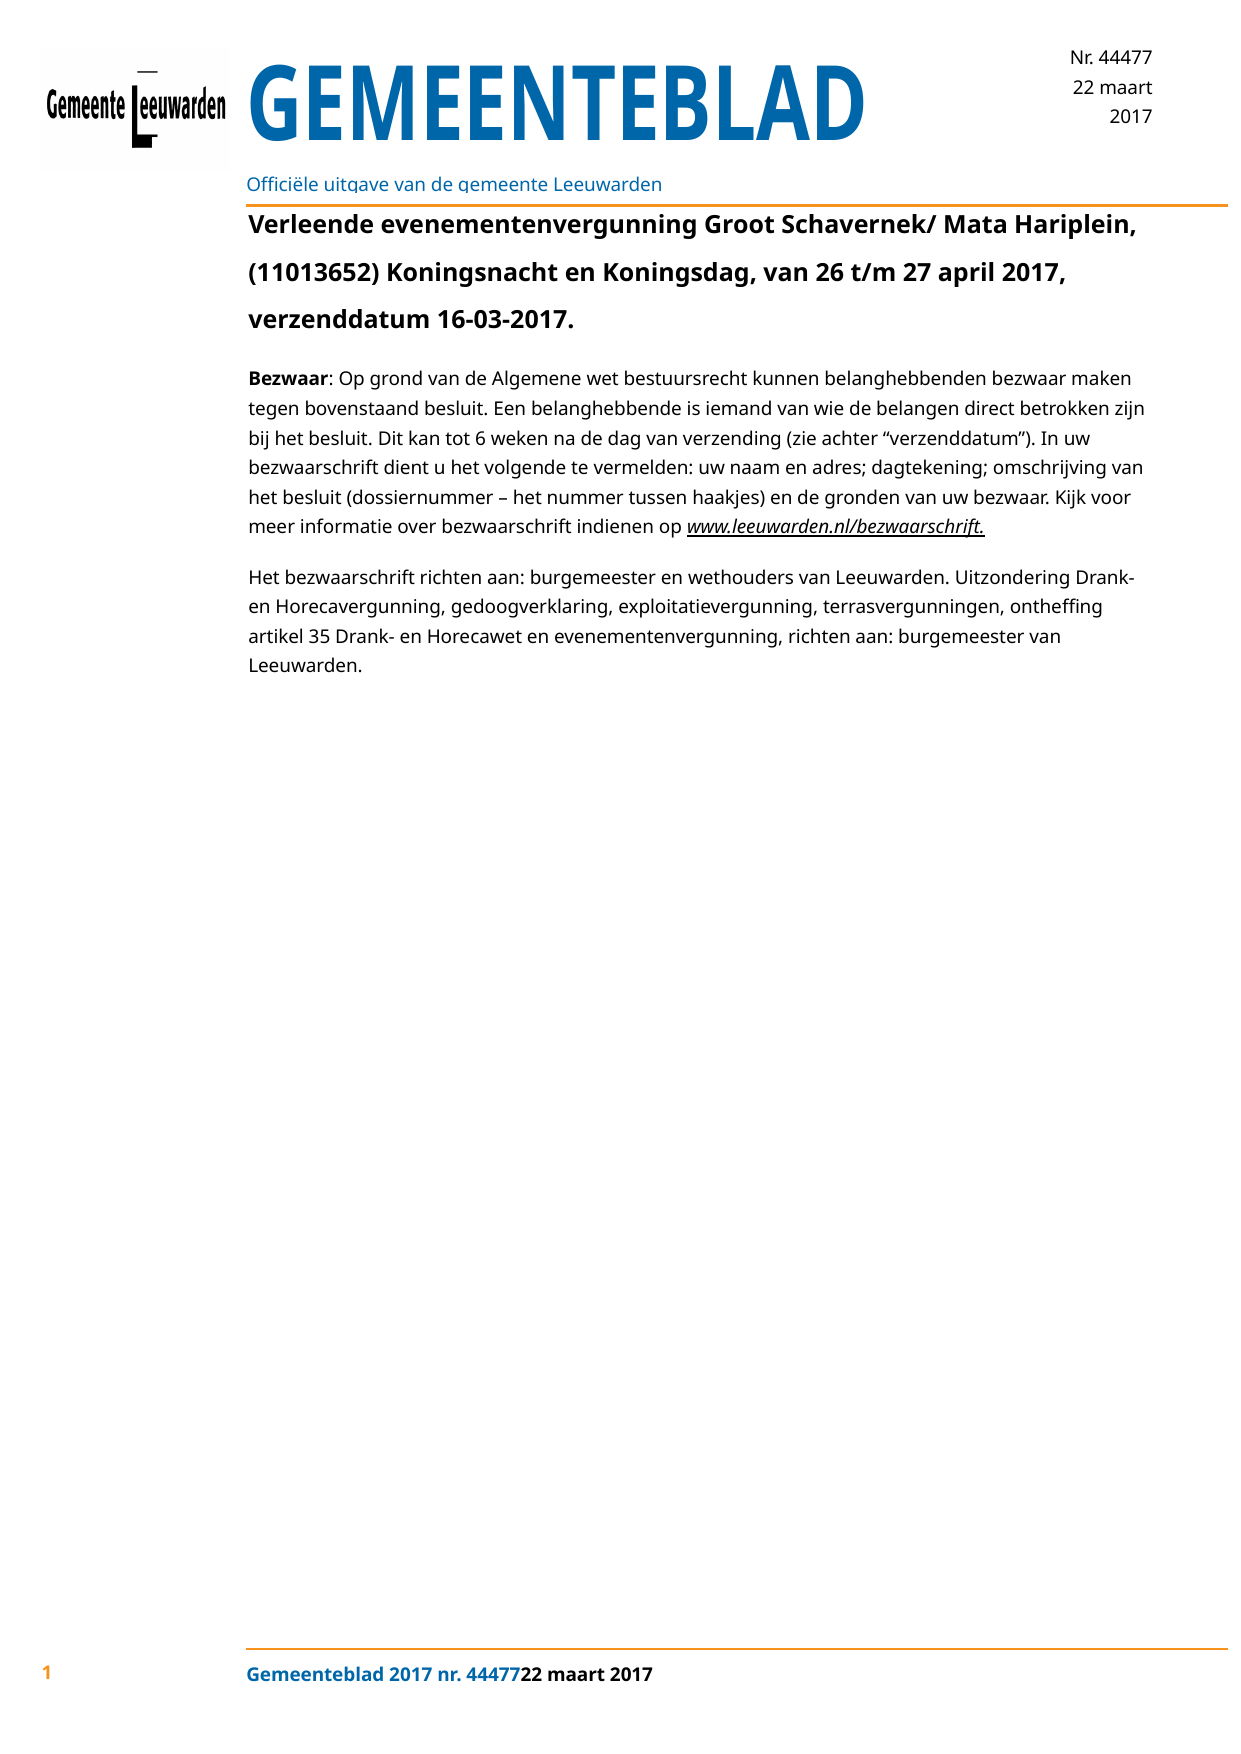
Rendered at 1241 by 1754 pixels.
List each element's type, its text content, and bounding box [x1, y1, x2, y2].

text Bezwaar: Op grond van de Algemene wet bestuursrecht kunnen belanghebbenden bezwaar maken tegen bovenstaand besluit. Een belanghebbende is iemand van wie de belangen direct betrokken zijn bij het besluit. Dit kan tot 6 weken na de dag van verzending (zie achter “verzenddatum”). In uw bezwaarschrift dient u het volgende te vermelden: uw naam en adres; dagtekening; omschrijving van het besluit (dossiernummer – het nummer tussen haakjes) en de gronden van uw bezwaar. Kijk voor meer informatie over bezwaarschrift indienen op www.leeuwarden.nl/bezwaarschrift. [248, 366, 1152, 539]
text Het bezwaarschrift richten aan: burgemeester en wethouders van Leeuwarden. Uitzondering Drank- en Horecavergunning, gedoogverklaring, exploitatievergunning, terrasvergunningen, ontheffing artikel 35 Drank- en Horecawet en evenementenvergunning, richten aan: burgemeester van Leeuwarden. [248, 564, 1152, 678]
text Verleende evenementenvergunning Groot Schavernek/ Mata Hariplein, (11013652) Koningsnacht en Koningsdag, van 26 t/m 27 april 2017, verzenddatum 16-03-2017. [248, 207, 1152, 336]
picture [41, 47, 231, 172]
